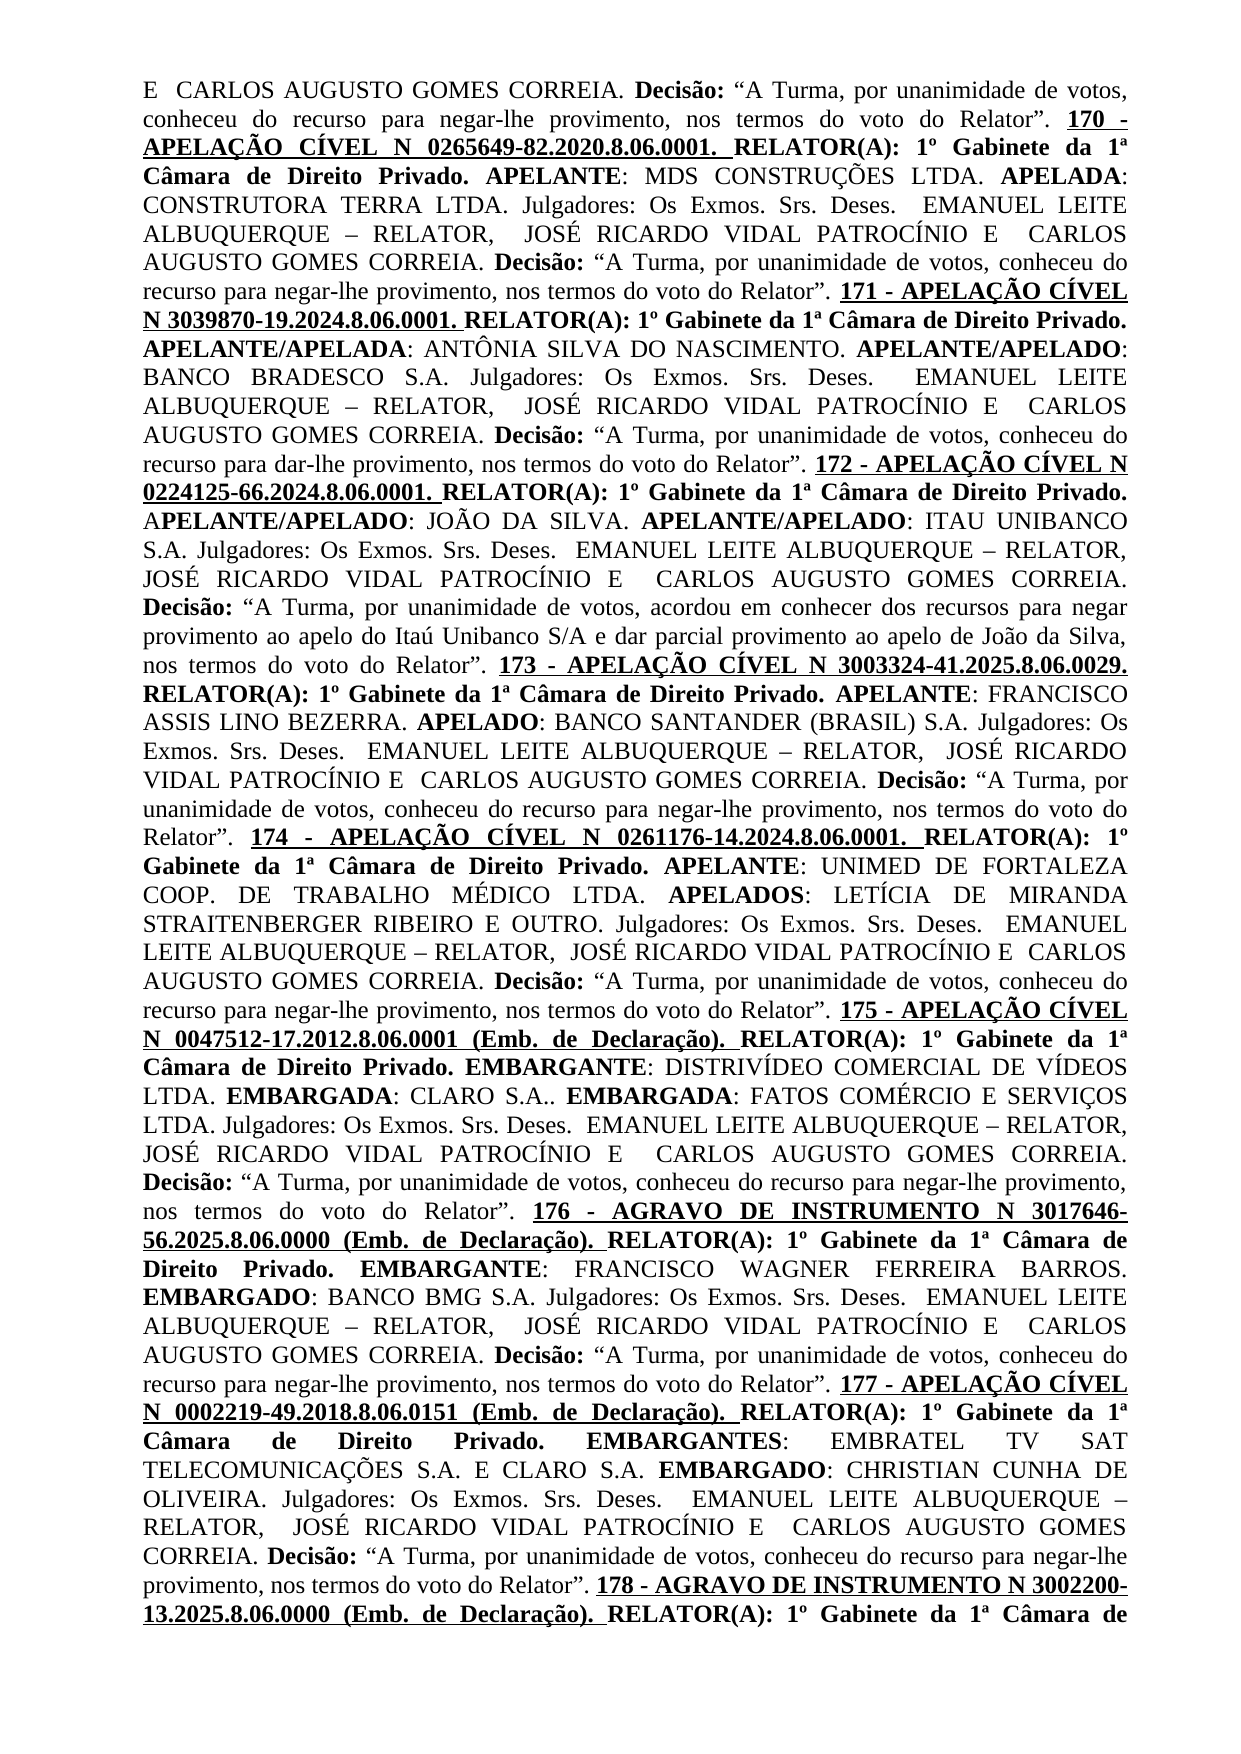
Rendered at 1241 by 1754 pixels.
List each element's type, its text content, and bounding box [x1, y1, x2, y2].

text E CARLOS AUGUSTO GOMES CORREIA. Decisão: “A Turma, por unanimidade de votos, conheceu do recurso para negar-lhe provimento, nos termos do voto do Relator”. 170 - APELAÇÃO CÍVEL N 0265649-82.2020.8.06.0001. RELATOR(A): 1º Gabinete da 1ª Câmara de Direito Privado. APELANTE: MDS CONSTRUÇÕES LTDA. APELADA: CONSTRUTORA TERRA LTDA. Julgadores: Os Exmos. Srs. Deses. EMANUEL LEITE ALBUQUERQUE – RELATOR, JOSÉ RICARDO VIDAL PATROCÍNIO E CARLOS AUGUSTO GOMES CORREIA. Decisão: “A Turma, por unanimidade de votos, conheceu do recurso para negar-lhe provimento, nos termos do voto do Relator”. 171 - APELAÇÃO CÍVEL N 3039870-19.2024.8.06.0001. RELATOR(A): 1º Gabinete da 1ª Câmara de Direito Privado. APELANTE/APELADA: ANTÔNIA SILVA DO NASCIMENTO. APELANTE/APELADO: BANCO BRADESCO S.A. Julgadores: Os Exmos. Srs. Deses. EMANUEL LEITE ALBUQUERQUE – RELATOR, JOSÉ RICARDO VIDAL PATROCÍNIO E CARLOS AUGUSTO GOMES CORREIA. Decisão: “A Turma, por unanimidade de votos, conheceu do recurso para dar-lhe provimento, nos termos do voto do Relator”. 172 - APELAÇÃO CÍVEL N 0224125-66.2024.8.06.0001. RELATOR(A): 1º Gabinete da 1ª Câmara de Direito Privado. APELANTE/APELADO: JOÃO DA SILVA. APELANTE/APELADO: ITAU UNIBANCO S.A. Julgadores: Os Exmos. Srs. Deses. EMANUEL LEITE ALBUQUERQUE – RELATOR, JOSÉ RICARDO VIDAL PATROCÍNIO E CARLOS AUGUSTO GOMES CORREIA. Decisão: “A Turma, por unanimidade de votos, acordou em conhecer dos recursos para negar provimento ao apelo do Itaú Unibanco S/A e dar parcial provimento ao apelo de João da Silva, nos termos do voto do Relator”. 173 - APELAÇÃO CÍVEL N 3003324-41.2025.8.06.0029. RELATOR(A): 1º Gabinete da 1ª Câmara de Direito Privado. APELANTE: FRANCISCO ASSIS LINO BEZERRA. APELADO: BANCO SANTANDER (BRASIL) S.A. Julgadores: Os Exmos. Srs. Deses. EMANUEL LEITE ALBUQUERQUE – RELATOR, JOSÉ RICARDO VIDAL PATROCÍNIO E CARLOS AUGUSTO GOMES CORREIA. Decisão: “A Turma, por unanimidade de votos, conheceu do recurso para negar-lhe provimento, nos termos do voto do Relator”. 174 - APELAÇÃO CÍVEL N 0261176-14.2024.8.06.0001. RELATOR(A): 1º Gabinete da 1ª Câmara de Direito Privado. APELANTE: UNIMED DE FORTALEZA COOP. DE TRABALHO MÉDICO LTDA. APELADOS: LETÍCIA DE MIRANDA STRAITENBERGER RIBEIRO E OUTRO. Julgadores: Os Exmos. Srs. Deses. EMANUEL LEITE ALBUQUERQUE – RELATOR, JOSÉ RICARDO VIDAL PATROCÍNIO E CARLOS AUGUSTO GOMES CORREIA. Decisão: “A Turma, por unanimidade de votos, conheceu do recurso para negar-lhe provimento, nos termos do voto do Relator”. 175 - APELAÇÃO CÍVEL N 0047512-17.2012.8.06.0001 (Emb. de Declaração). RELATOR(A): 1º Gabinete da 1ª Câmara de Direito Privado. EMBARGANTE: DISTRIVÍDEO COMERCIAL DE VÍDEOS LTDA. EMBARGADA: CLARO S.A.. EMBARGADA: FATOS COMÉRCIO E SERVIÇOS LTDA. Julgadores: Os Exmos. Srs. Deses. EMANUEL LEITE ALBUQUERQUE – RELATOR, JOSÉ RICARDO VIDAL PATROCÍNIO E CARLOS AUGUSTO GOMES CORREIA. Decisão: “A Turma, por unanimidade de votos, conheceu do recurso para negar-lhe provimento, nos termos do voto do Relator”. 176 - AGRAVO DE INSTRUMENTO N 3017646-56.2025.8.06.0000 (Emb. de Declaração). RELATOR(A): 1º Gabinete da 1ª Câmara de Direito Privado. EMBARGANTE: FRANCISCO WAGNER FERREIRA BARROS. EMBARGADO: BANCO BMG S.A. Julgadores: Os Exmos. Srs. Deses. EMANUEL LEITE ALBUQUERQUE – RELATOR, JOSÉ RICARDO VIDAL PATROCÍNIO E CARLOS AUGUSTO GOMES CORREIA. Decisão: “A Turma, por unanimidade de votos, conheceu do recurso para negar-lhe provimento, nos termos do voto do Relator”. 177 - APELAÇÃO CÍVEL N 0002219-49.2018.8.06.0151 (Emb. de Declaração). RELATOR(A): 1º Gabinete da 1ª Câmara de Direito Privado. EMBARGANTES: EMBRATEL TV SAT TELECOMUNICAÇÕES S.A. E CLARO S.A. EMBARGADO: CHRISTIAN CUNHA DE OLIVEIRA. Julgadores: Os Exmos. Srs. Deses. EMANUEL LEITE ALBUQUERQUE – RELATOR, JOSÉ RICARDO VIDAL PATROCÍNIO E CARLOS AUGUSTO GOMES CORREIA. Decisão: “A Turma, por unanimidade de votos, conheceu do recurso para negar-lhe provimento, nos termos do voto do Relator”. 178 - AGRAVO DE INSTRUMENTO N 3002200-13.2025.8.06.0000 (Emb. de Declaração). RELATOR(A): 1º Gabinete da 1ª Câmara de [143, 75, 1128, 1627]
